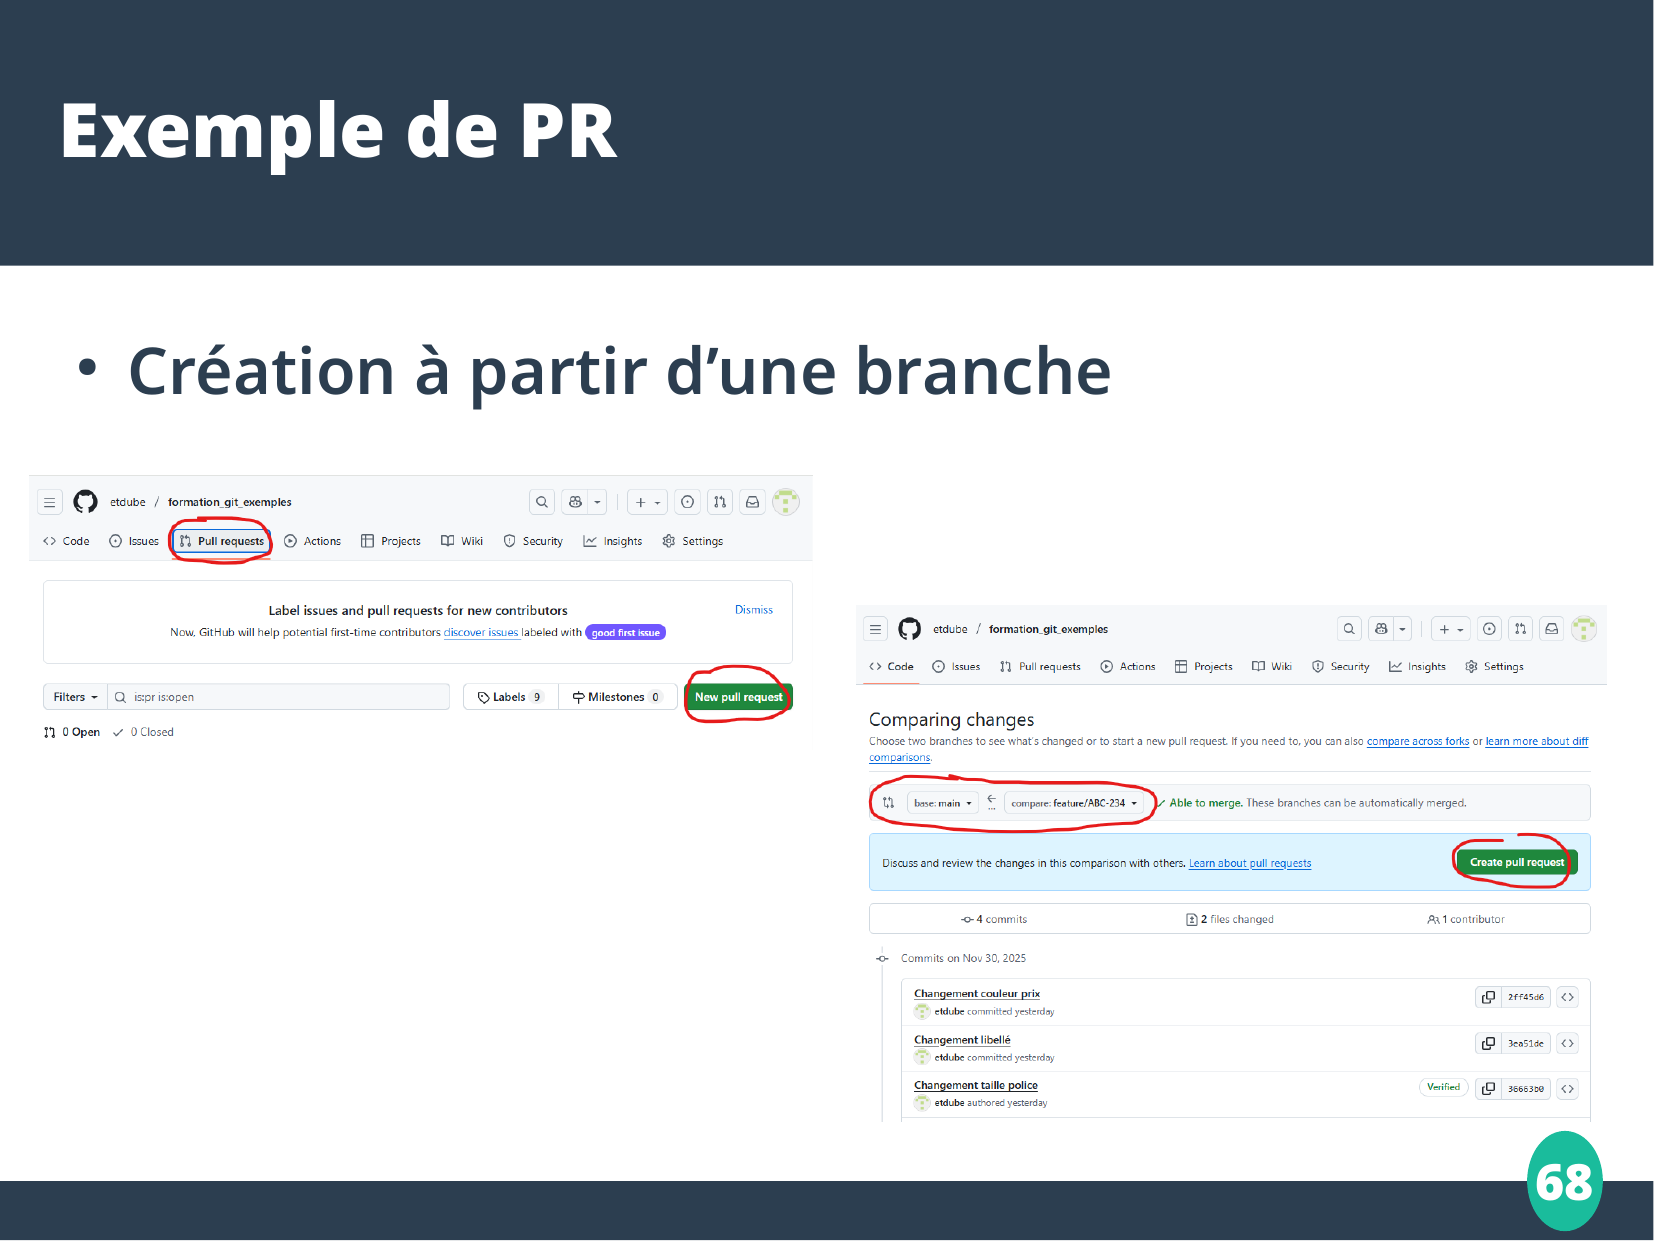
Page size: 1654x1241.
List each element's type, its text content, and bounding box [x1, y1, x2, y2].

title Exemple de PR [59, 49, 1595, 207]
list Création à partir d’une branche [59, 324, 1595, 414]
picture [29, 472, 813, 750]
picture [856, 605, 1607, 1123]
